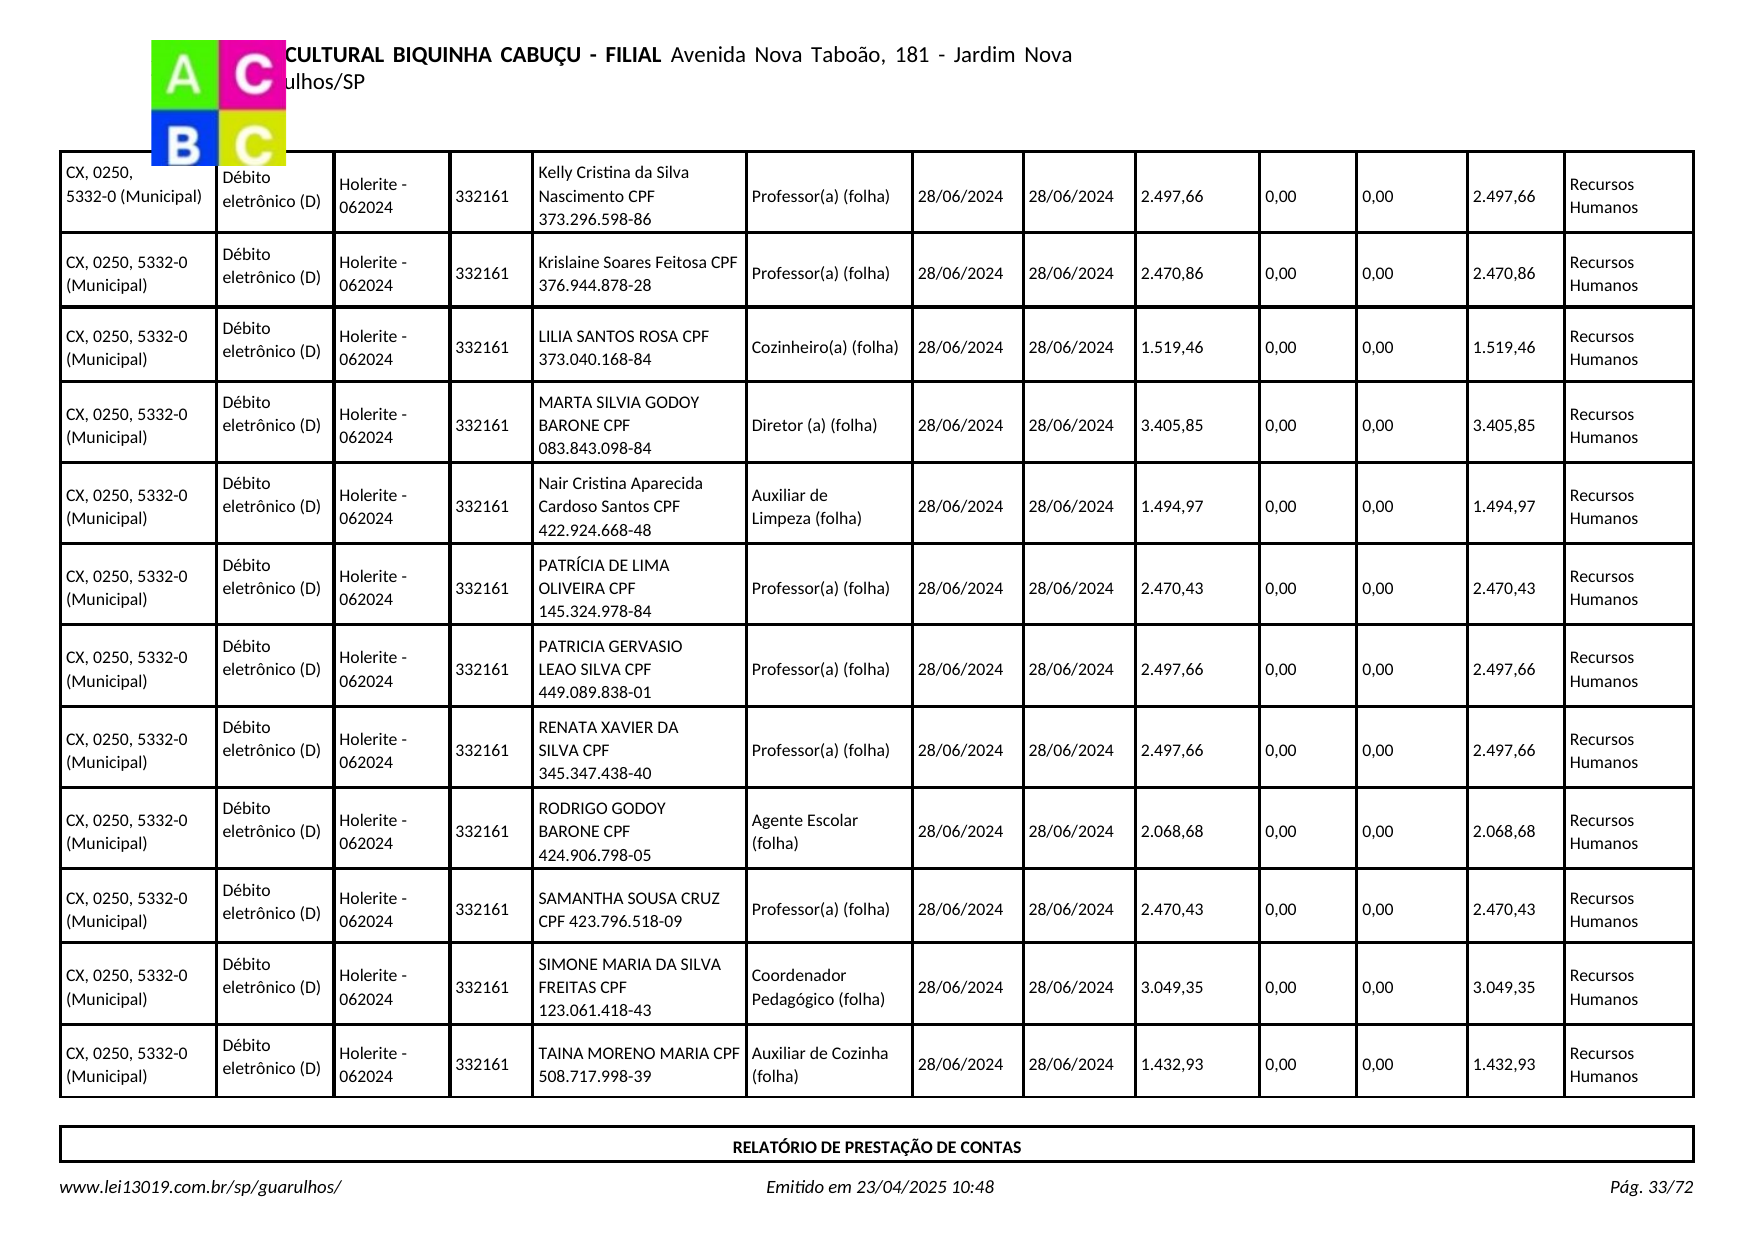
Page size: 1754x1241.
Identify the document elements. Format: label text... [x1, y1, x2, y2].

table_cell 332161 [452, 708, 531, 786]
table_cell Holerite - 062024 [336, 545, 448, 623]
table_cell 28/06/2024 [914, 708, 1022, 786]
table_cell SIMONE MARIA DA SILVA FREITAS CPF 123.061.418-43 [534, 944, 745, 1022]
table_cell PATRICIA GERVASIO LEAO SILVA CPF 449.089.838-01 [534, 626, 745, 704]
table_cell Professor(a) (folha) [748, 870, 911, 941]
table_cell 2.497,66 [1469, 708, 1563, 786]
table_cell Professor(a) (folha) [748, 545, 911, 623]
table_cell 332161 [452, 944, 531, 1022]
table_cell Recursos Humanos [1566, 789, 1692, 867]
table_cell Krislaine Soares Feitosa CPF 376.944.878-28 [534, 234, 745, 305]
table_cell 28/06/2024 [1025, 464, 1134, 542]
table_cell TAINA MORENO MARIA CPF 508.717.998-39 [534, 1026, 745, 1096]
table_cell Débito eletrônico (D) [218, 789, 332, 867]
table_cell Recursos Humanos [1566, 626, 1692, 704]
table_cell 0,00 [1261, 870, 1355, 941]
table_cell 28/06/2024 [914, 870, 1022, 941]
table_cell 2.497,66 [1137, 626, 1258, 704]
table_cell Recursos Humanos [1566, 944, 1692, 1022]
table_cell Professor(a) (folha) [748, 153, 911, 231]
table_cell 2.497,66 [1137, 708, 1258, 786]
table_cell Holerite - 062024 [336, 383, 448, 461]
table_cell 1.432,93 [1469, 1026, 1563, 1096]
table_cell CX, 0250, 5332-0 (Municipal) [62, 1026, 215, 1096]
table_cell CX, 0250, 5332-0 (Municipal) [62, 545, 215, 623]
table_cell 0,00 [1261, 626, 1355, 704]
table_cell 0,00 [1358, 708, 1466, 786]
table_cell CX, 0250, 5332-0 (Municipal) [62, 464, 215, 542]
table_cell 2.470,86 [1469, 234, 1563, 305]
table_cell Holerite - 062024 [336, 789, 448, 867]
table_cell 3.049,35 [1469, 944, 1563, 1022]
table_cell Professor(a) (folha) [748, 708, 911, 786]
table_cell 332161 [452, 789, 531, 867]
table_cell 332161 [452, 870, 531, 941]
table_cell CX, 0250, 5332-0 (Municipal) [62, 789, 215, 867]
table_cell 332161 [452, 626, 531, 704]
table_cell 3.405,85 [1469, 383, 1563, 461]
table_cell 28/06/2024 [914, 626, 1022, 704]
table_cell Agente Escolar (folha) [748, 789, 911, 867]
table_cell Kelly Cristina da Silva Nascimento CPF 373.296.598-86 [534, 153, 745, 231]
table_cell CX, 0250, 5332-0 (Municipal) [62, 309, 215, 379]
table_cell Débito eletrônico (D) [218, 383, 332, 461]
table_cell 28/06/2024 [1025, 545, 1134, 623]
table_cell Recursos Humanos [1566, 383, 1692, 461]
table_cell CX, 0250, 5332-0 (Municipal) [62, 383, 215, 461]
table_cell Holerite - 062024 [336, 870, 448, 941]
table_cell 0,00 [1358, 789, 1466, 867]
table_cell Holerite - 062024 [336, 1026, 448, 1096]
table_cell 28/06/2024 [1025, 383, 1134, 461]
table_cell 28/06/2024 [914, 153, 1022, 231]
table_cell LILIA SANTOS ROSA CPF 373.040.168-84 [534, 309, 745, 379]
table_cell 2.470,43 [1137, 870, 1258, 941]
table_cell CX, 0250, 5332-0 (Municipal) [62, 708, 215, 786]
table_cell 0,00 [1358, 870, 1466, 941]
table_cell 0,00 [1261, 1026, 1355, 1096]
table_cell Professor(a) (folha) [748, 234, 911, 305]
table_cell 332161 [452, 153, 531, 231]
table_cell 0,00 [1261, 234, 1355, 305]
table_cell Recursos Humanos [1566, 708, 1692, 786]
table_cell 0,00 [1358, 309, 1466, 379]
table_cell PATRÍCIA DE LIMA OLIVEIRA CPF 145.324.978-84 [534, 545, 745, 623]
table_cell 0,00 [1261, 309, 1355, 379]
table_cell Recursos Humanos [1566, 464, 1692, 542]
table_cell Coordenador Pedagógico (folha) [748, 944, 911, 1022]
table_cell 3.405,85 [1137, 383, 1258, 461]
table_cell Holerite - 062024 [336, 234, 448, 305]
table_cell CX, 0250, 5332-0 (Municipal) [62, 153, 215, 231]
table_cell Recursos Humanos [1566, 545, 1692, 623]
table_cell 2.068,68 [1137, 789, 1258, 867]
table_cell 0,00 [1358, 626, 1466, 704]
table_cell Débito eletrônico (D) [218, 870, 332, 941]
table_cell 0,00 [1358, 1026, 1466, 1096]
table_cell Débito eletrônico (D) [218, 234, 332, 305]
table_cell 3.049,35 [1137, 944, 1258, 1022]
table_cell 0,00 [1261, 464, 1355, 542]
table_cell 28/06/2024 [1025, 626, 1134, 704]
table_cell 28/06/2024 [914, 383, 1022, 461]
table_cell 332161 [452, 545, 531, 623]
table_cell 0,00 [1358, 464, 1466, 542]
table_cell Débito eletrônico (D) [218, 153, 332, 231]
table_cell SAMANTHA SOUSA CRUZ CPF 423.796.518-09 [534, 870, 745, 941]
table_cell 28/06/2024 [1025, 1026, 1134, 1096]
table_cell Holerite - 062024 [336, 708, 448, 786]
table_cell 0,00 [1358, 383, 1466, 461]
table_cell 28/06/2024 [914, 464, 1022, 542]
table_cell 28/06/2024 [1025, 944, 1134, 1022]
table_cell 332161 [452, 1026, 531, 1096]
table_cell Holerite - 062024 [336, 309, 448, 379]
table_cell 28/06/2024 [1025, 789, 1134, 867]
table_cell CX, 0250, 5332-0 (Municipal) [62, 626, 215, 704]
table_cell Recursos Humanos [1566, 234, 1692, 305]
table_cell Débito eletrônico (D) [218, 1026, 332, 1096]
table_cell 1.494,97 [1137, 464, 1258, 542]
table_cell Débito eletrônico (D) [218, 944, 332, 1022]
table_cell Holerite - 062024 [336, 626, 448, 704]
table_cell Débito eletrônico (D) [218, 708, 332, 786]
table_cell 0,00 [1261, 789, 1355, 867]
table_cell Diretor (a) (folha) [748, 383, 911, 461]
table_cell Débito eletrônico (D) [218, 545, 332, 623]
table_cell 2.470,86 [1137, 234, 1258, 305]
table_cell Professor(a) (folha) [748, 626, 911, 704]
table_cell 1.519,46 [1137, 309, 1258, 379]
table_header RELATÓRIO DE PRESTAÇÃO DE CONTAS [62, 1128, 1692, 1160]
table_cell 0,00 [1261, 383, 1355, 461]
table_cell Holerite - 062024 [336, 464, 448, 542]
table_cell 28/06/2024 [914, 545, 1022, 623]
table_cell 0,00 [1358, 234, 1466, 305]
table_cell RENATA XAVIER DA SILVA CPF 345.347.438-40 [534, 708, 745, 786]
table_cell 0,00 [1261, 708, 1355, 786]
table_cell 28/06/2024 [914, 234, 1022, 305]
table_cell 2.068,68 [1469, 789, 1563, 867]
table_cell Recursos Humanos [1566, 870, 1692, 941]
table_cell 2.497,66 [1137, 153, 1258, 231]
table_cell 2.497,66 [1469, 153, 1563, 231]
table_cell 28/06/2024 [1025, 153, 1134, 231]
table_cell 28/06/2024 [914, 789, 1022, 867]
table_cell 2.470,43 [1137, 545, 1258, 623]
table_cell Cozinheiro(a) (folha) [748, 309, 911, 379]
table_cell Débito eletrônico (D) [218, 309, 332, 379]
table_cell 0,00 [1358, 545, 1466, 623]
table_cell 28/06/2024 [914, 1026, 1022, 1096]
table_cell Auxiliar de Limpeza (folha) [748, 464, 911, 542]
table_cell Recursos Humanos [1566, 153, 1692, 231]
table_cell 1.519,46 [1469, 309, 1563, 379]
table_cell 332161 [452, 383, 531, 461]
table_cell 332161 [452, 464, 531, 542]
table_cell 0,00 [1261, 153, 1355, 231]
table_cell 2.497,66 [1469, 626, 1563, 704]
table_cell Recursos Humanos [1566, 309, 1692, 379]
table_cell 28/06/2024 [1025, 870, 1134, 941]
table_cell 28/06/2024 [914, 309, 1022, 379]
table_cell 0,00 [1358, 944, 1466, 1022]
table_cell 0,00 [1358, 153, 1466, 231]
table_cell Holerite - 062024 [336, 944, 448, 1022]
table_cell 1.494,97 [1469, 464, 1563, 542]
table_cell Débito eletrônico (D) [218, 626, 332, 704]
table_cell 332161 [452, 234, 531, 305]
table_cell 0,00 [1261, 944, 1355, 1022]
table_cell CX, 0250, 5332-0 (Municipal) [62, 234, 215, 305]
table_cell 2.470,43 [1469, 545, 1563, 623]
table_cell RODRIGO GODOY BARONE CPF 424.906.798-05 [534, 789, 745, 867]
table_cell 332161 [452, 309, 531, 379]
table_cell Auxiliar de Cozinha (folha) [748, 1026, 911, 1096]
table_cell Recursos Humanos [1566, 1026, 1692, 1096]
table_cell Nair Cristina Aparecida Cardoso Santos CPF 422.924.668-48 [534, 464, 745, 542]
table_cell 28/06/2024 [914, 944, 1022, 1022]
table_cell 28/06/2024 [1025, 708, 1134, 786]
table_cell 28/06/2024 [1025, 234, 1134, 305]
table_cell 1.432,93 [1137, 1026, 1258, 1096]
table_cell Holerite - 062024 [336, 153, 448, 231]
table_cell CX, 0250, 5332-0 (Municipal) [62, 870, 215, 941]
table_cell 0,00 [1261, 545, 1355, 623]
table_cell 28/06/2024 [1025, 309, 1134, 379]
table_cell CX, 0250, 5332-0 (Municipal) [62, 944, 215, 1022]
table_cell 2.470,43 [1469, 870, 1563, 941]
table_cell Débito eletrônico (D) [218, 464, 332, 542]
table_cell MARTA SILVIA GODOY BARONE CPF 083.843.098-84 [534, 383, 745, 461]
